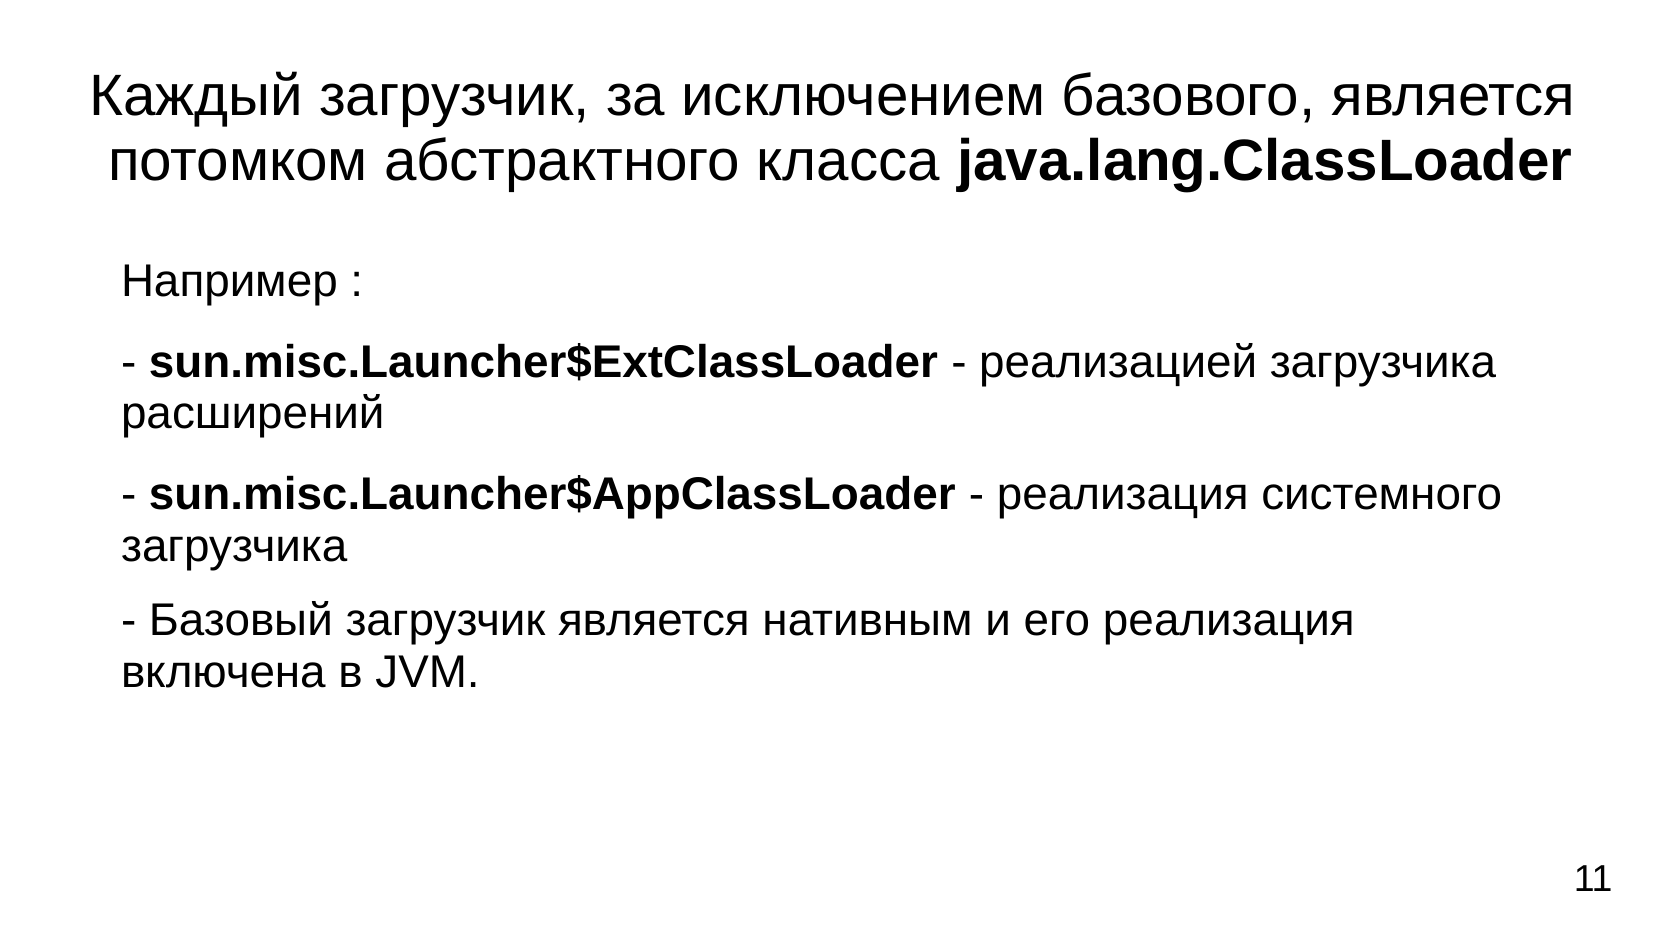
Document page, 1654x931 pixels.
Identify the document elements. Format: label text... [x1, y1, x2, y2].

text_box 11 [1559, 850, 1642, 908]
text_box Каждый загрузчик, за исключением базового, является потомком абстрактного класса java.lang.ClassLoader [70, 55, 1595, 266]
text_box Например : - sun.misc.Launcher$ExtClassLoader - реализацией загрузчика расширений - sun.misc.Launcher$AppClassLoader - реализация системного загрузчика - Базовый загрузчик является нативным и его реализация включена в JVM. [106, 248, 1548, 810]
